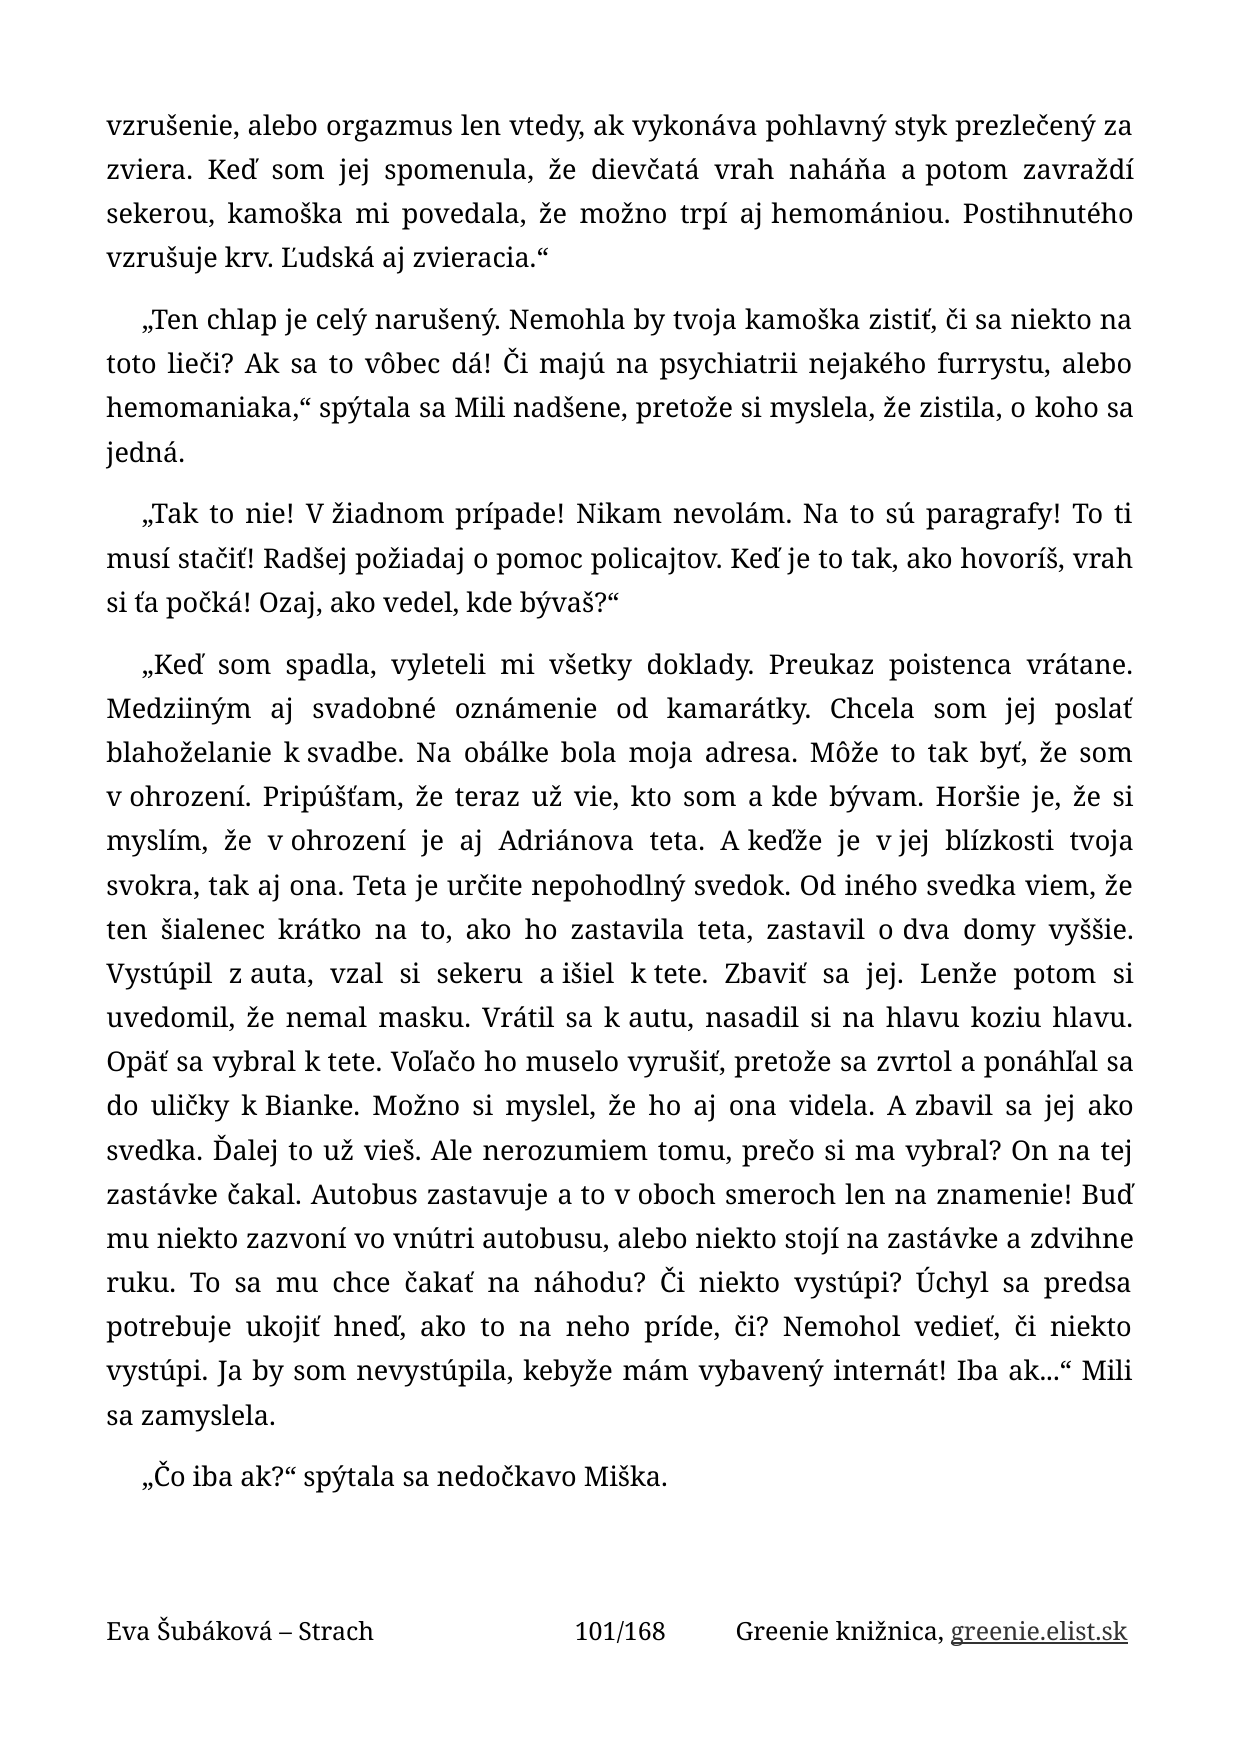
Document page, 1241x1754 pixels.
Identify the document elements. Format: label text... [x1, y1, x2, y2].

text „Čo iba ak?“ spýtala sa nedočkavo Miška. [106, 1458, 1134, 1495]
text vzrušenie, alebo orgazmus len vtedy, ak vykonáva pohlavný styk prezlečený za zviera. Keď som jej spomenula, že dievčatá vrah naháňa a potom zavraždí sekerou, kamoška mi povedala, že možno trpí aj hemomániou. Postihnutého vzrušuje krv. Ľudská aj zvieracia.“ [106, 106, 1134, 276]
text „Ten chlap je celý narušený. Nemohla by tvoja kamoška zistiť, či sa niekto na toto lieči? Ak sa to vôbec dá! Či majú na psychiatrii nejakého furrystu, alebo hemomaniaka,“ spýtala sa Mili nadšene, pretože si myslela, že zistila, o koho sa jedná. [106, 301, 1134, 470]
text „Keď som spadla, vyleteli mi všetky doklady. Preukaz poistenca vrátane. Medziiným aj svadobné oznámenie od kamarátky. Chcela som jej poslať blahoželanie k svadbe. Na obálke bola moja adresa. Môže to tak byť, že som v ohrození. Pripúšťam, že teraz už vie, kto som a kde bývam. Horšie je, že si myslím, že v ohrození je aj Adriánova teta. A keďže je v jej blízkosti tvoja svokra, tak aj ona. Teta je určite nepohodlný svedok. Od iného svedka viem, že ten šialenec krátko na to, ako ho zastavila teta, zastavil o dva domy vyššie. Vystúpil z auta, vzal si sekeru a išiel k tete. Zbaviť sa jej. Lenže potom si uvedomil, že nemal masku. Vrátil sa k autu, nasadil si na hlavu koziu hlavu. Opäť sa vybral k tete. Voľačo ho muselo vyrušiť, pretože sa zvrtol a ponáhľal sa do uličky k Bianke. Možno si myslel, že ho aj ona videla. A zbavil sa jej ako svedka. Ďalej to už vieš. Ale nerozumiem tomu, prečo si ma vybral? On na tej zastávke čakal. Autobus zastavuje a to v oboch smeroch len na znamenie! Buď mu niekto zazvoní vo vnútri autobusu, alebo niekto stojí na zastávke a zdvihne ruku. To sa mu chce čakať na náhodu? Či niekto vystúpi? Úchyl sa predsa potrebuje ukojiť hneď, ako to na neho príde, či? Nemohol vedieť, či niekto vystúpi. Ja by som nevystúpila, kebyže mám vybavený internát! Iba ak...“ Mili sa zamyslela. [106, 645, 1134, 1433]
text „Tak to nie! V žiadnom prípade! Nikam nevolám. Na to sú paragrafy! To ti musí stačiť! Radšej požiadaj o pomoc policajtov. Keď je to tak, ako hovoríš, vrah si ťa počká! Ozaj, ako vedel, kde bývaš?“ [106, 495, 1134, 620]
